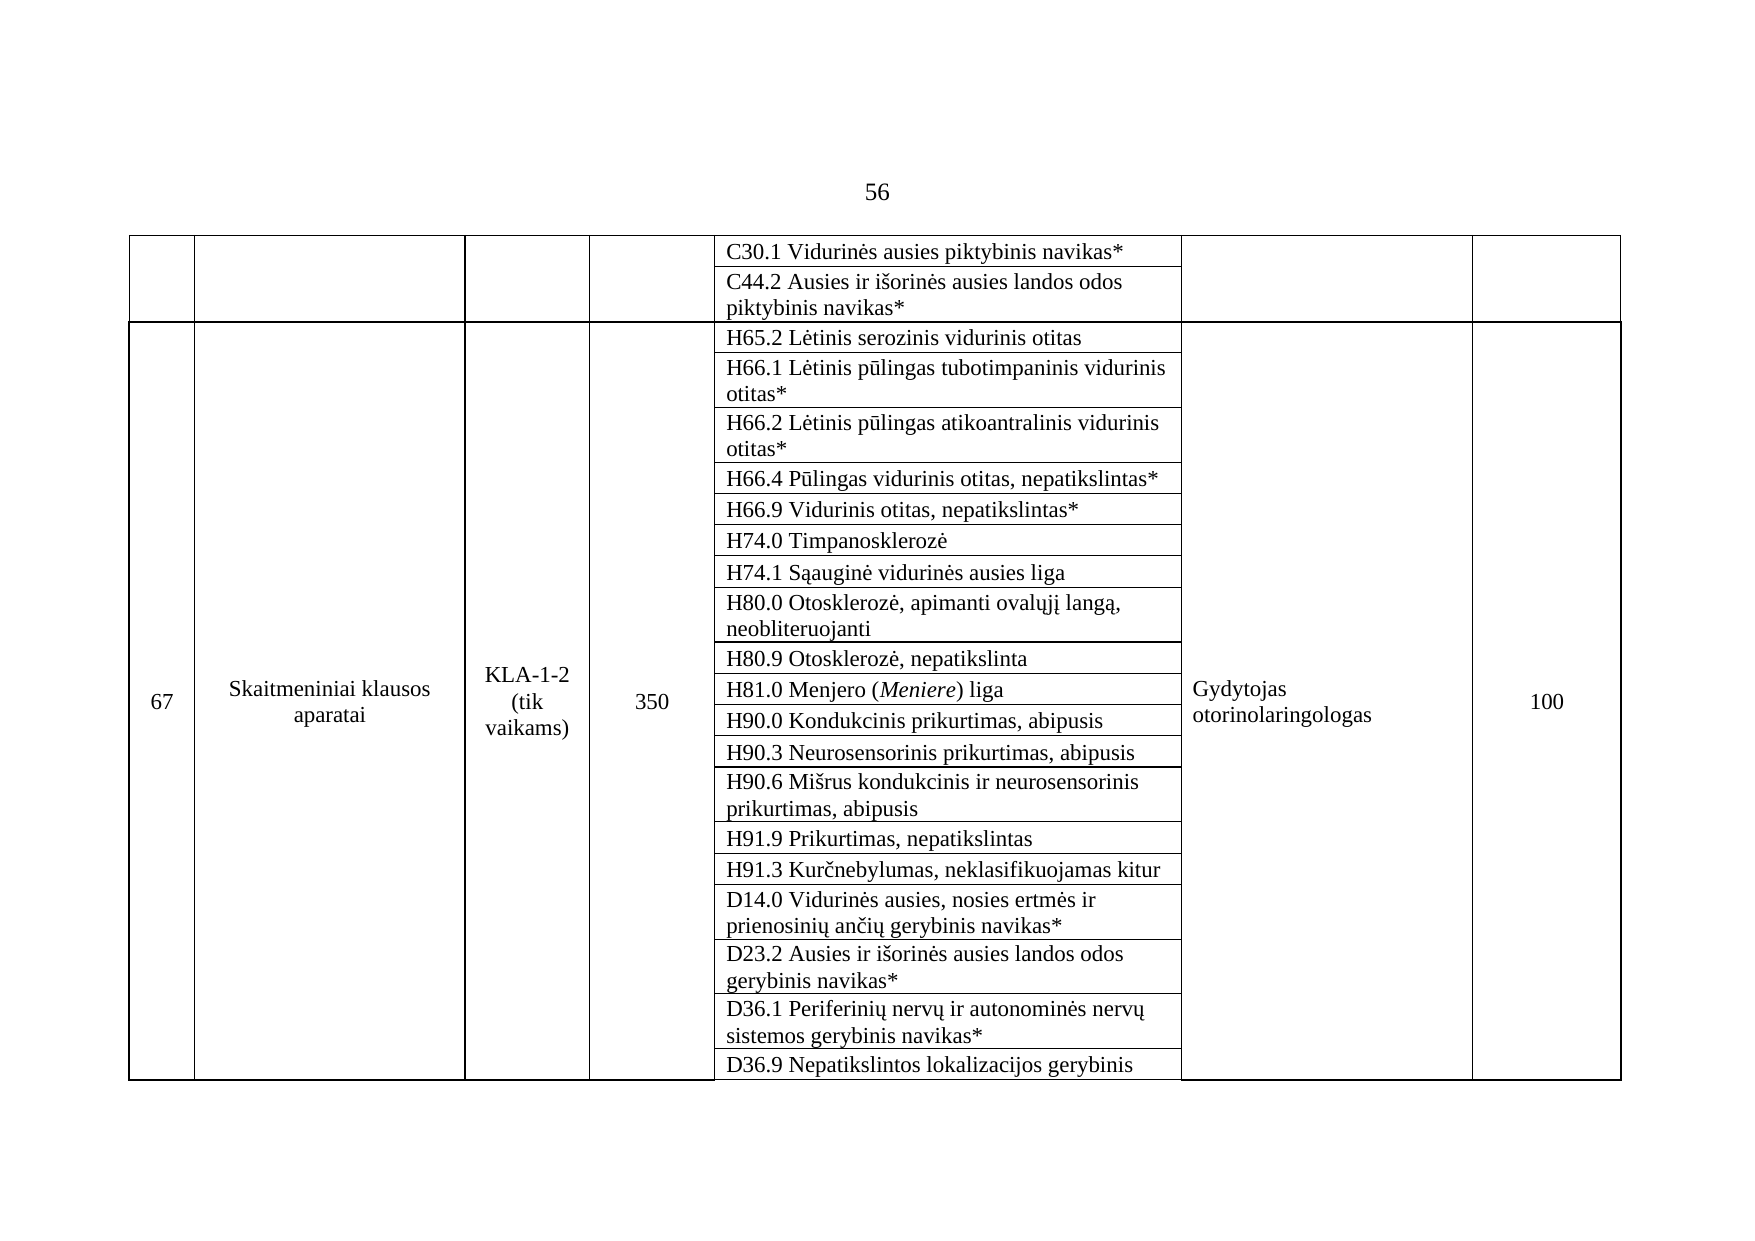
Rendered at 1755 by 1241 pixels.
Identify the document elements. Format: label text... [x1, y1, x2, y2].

table_cell [195, 236, 464, 321]
table_cell [466, 236, 589, 321]
table_cell H65.2 Lėtinis serozinis vidurinis otitas [715, 323, 1181, 352]
table_cell C30.1 Vidurinės ausies piktybinis navikas* [715, 236, 1181, 266]
table_cell H90.6 Mišrus kondukcinis ir neurosensorinis prikurtimas, abipusis [715, 768, 1181, 821]
table_cell 100 [1473, 323, 1620, 1079]
table_cell H90.3 Neurosensorinis prikurtimas, abipusis [715, 736, 1181, 766]
table_cell H91.3 Kurčnebylumas, neklasifikuojamas kitur [715, 854, 1181, 884]
table_cell H80.9 Otosklerozė, nepatikslinta [715, 643, 1181, 673]
table_cell C44.2 Ausies ir išorinės ausies landos odos piktybinis navikas* [715, 267, 1181, 321]
table_cell D23.2 Ausies ir išorinės ausies landos odos gerybinis navikas* [715, 940, 1181, 993]
table_cell KLA-1-2 (tik vaikams) [466, 323, 589, 1079]
table_cell H81.0 Menjero (Meniere) liga [715, 674, 1181, 704]
table_cell Gydytojas otorinolaringologas [1182, 323, 1472, 1079]
table_cell H74.1 Sąauginė vidurinės ausies liga [715, 556, 1181, 587]
table_cell H90.0 Kondukcinis prikurtimas, abipusis [715, 705, 1181, 735]
table_cell D14.0 Vidurinės ausies, nosies ertmės ir prienosinių ančių gerybinis navikas* [715, 885, 1181, 938]
table_cell H66.9 Vidurinis otitas, nepatikslintas* [715, 494, 1181, 524]
table_cell 67 [130, 323, 194, 1079]
table_cell Skaitmeniniai klausos aparatai [195, 323, 464, 1079]
table_cell [1182, 236, 1472, 321]
table_cell [130, 236, 194, 321]
table_cell H66.2 Lėtinis pūlingas atikoantralinis vidurinis otitas* [715, 408, 1181, 462]
table_cell H66.1 Lėtinis pūlingas tubotimpaninis vidurinis otitas* [715, 353, 1181, 407]
table_cell H66.4 Pūlingas vidurinis otitas, nepatikslintas* [715, 463, 1181, 493]
table_cell H91.9 Prikurtimas, nepatikslintas [715, 822, 1181, 852]
table_cell [1473, 236, 1620, 321]
table_cell D36.1 Periferinių nervų ir autonominės nervų sistemos gerybinis navikas* [715, 994, 1181, 1048]
table_cell [590, 236, 714, 321]
table_cell 350 [590, 323, 714, 1079]
table_cell H80.0 Otosklerozė, apimanti ovalųjį langą, neobliteruojanti [715, 588, 1181, 641]
table_cell H74.0 Timpanosklerozė [715, 525, 1181, 555]
table_cell D36.9 Nepatikslintos lokalizacijos gerybinis [715, 1049, 1181, 1079]
